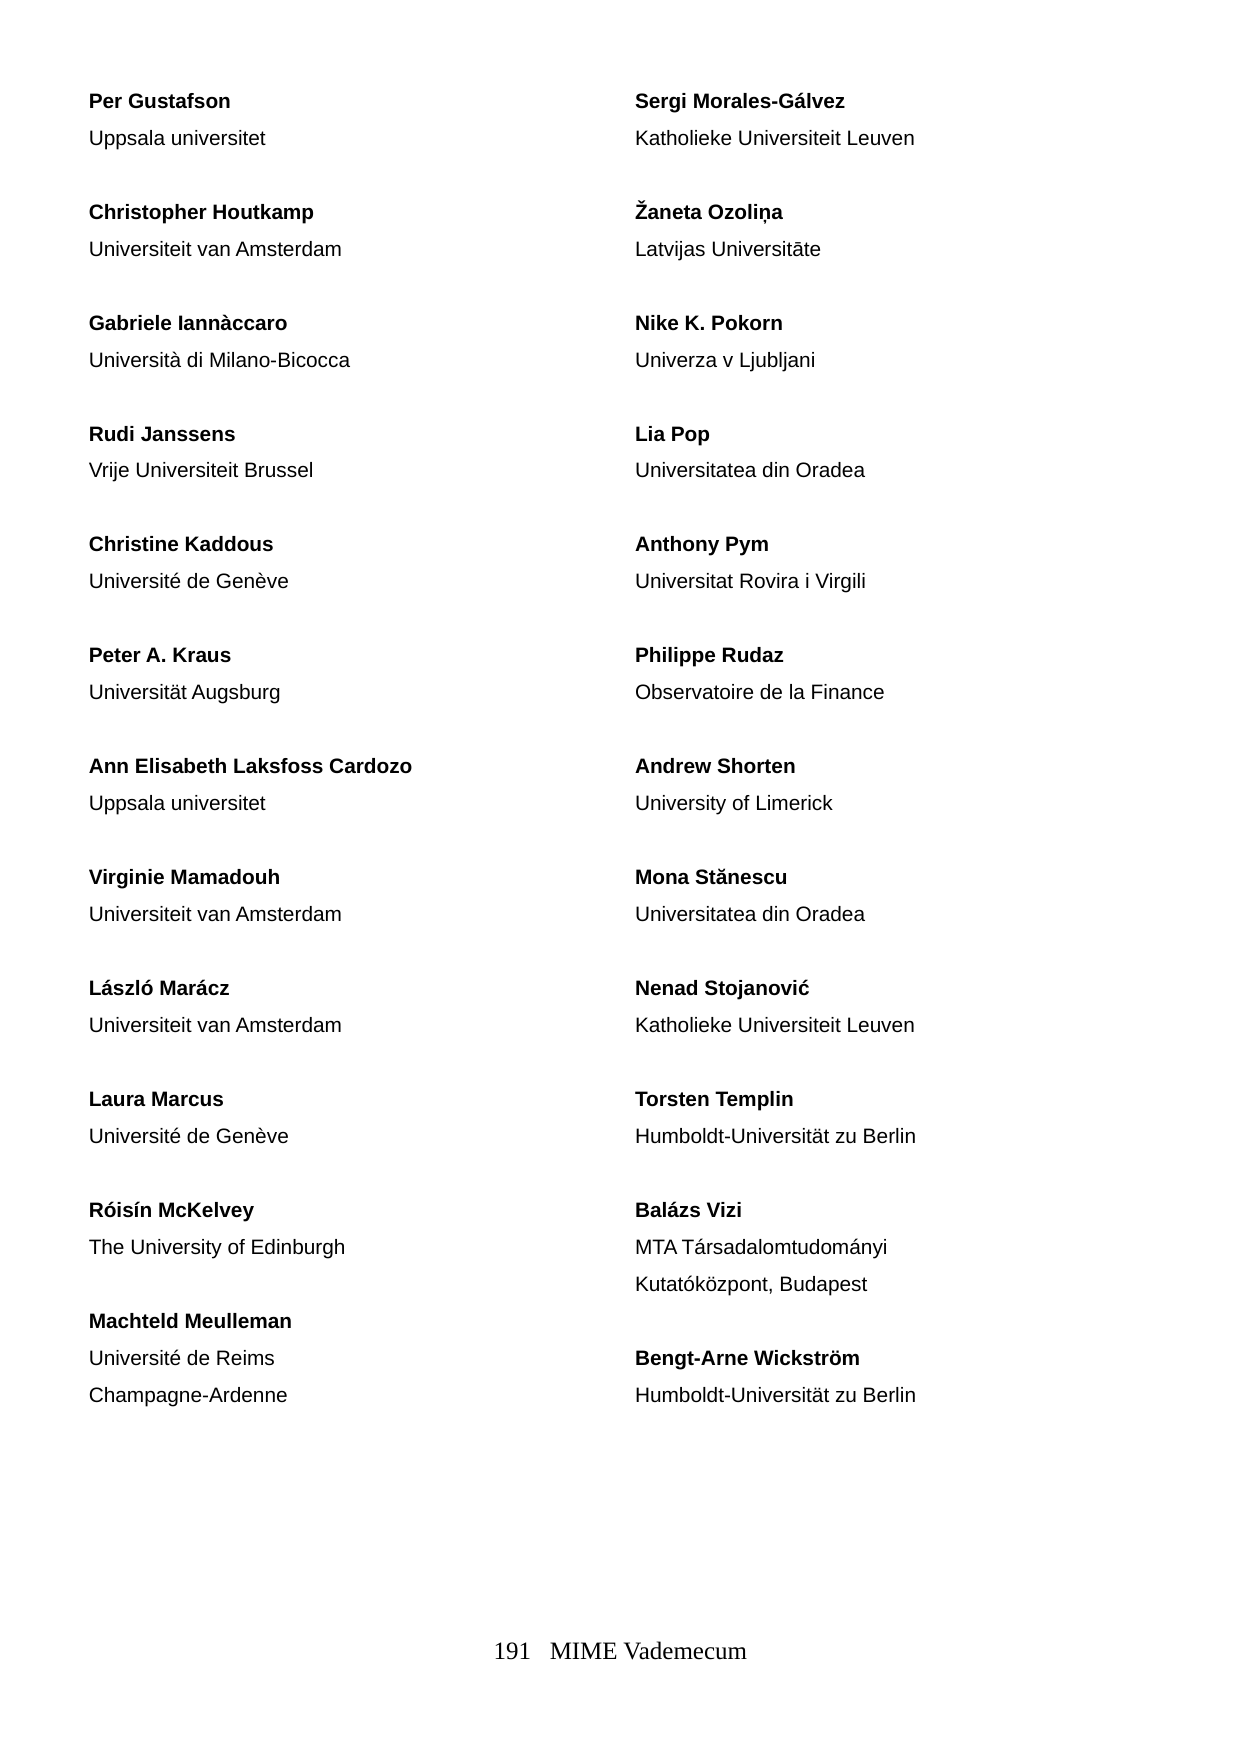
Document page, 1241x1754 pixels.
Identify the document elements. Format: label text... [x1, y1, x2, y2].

text Katholieke Universiteit Leuven [635, 1013, 1152, 1037]
text Bengt-Arne Wickström [635, 1346, 1152, 1370]
text Katholieke Universiteit Leuven [635, 126, 1152, 149]
text Nenad Stojanović [635, 976, 1152, 1000]
text Universiteit van Amsterdam [88, 1013, 605, 1037]
text Žaneta Ozoliņa [635, 199, 1152, 223]
text Université de Reims [88, 1346, 605, 1370]
text Lia Pop [635, 421, 1152, 445]
text Latvijas Universitāte [635, 236, 1152, 260]
text The University of Edinburgh [88, 1235, 605, 1259]
text Rudi Janssens [88, 421, 605, 445]
text University of Limerick [635, 791, 1152, 815]
text Torsten Templin [635, 1087, 1152, 1111]
text Universitatea din Oradea [635, 902, 1152, 926]
text Champagne-Ardenne [88, 1383, 605, 1407]
text Andrew Shorten [635, 754, 1152, 778]
text Róisín McKelvey [88, 1198, 605, 1222]
text Universiteit van Amsterdam [88, 902, 605, 926]
text Observatoire de la Finance [635, 680, 1152, 704]
text Université de Genève [88, 1124, 605, 1148]
text Laura Marcus [88, 1087, 605, 1111]
text Humboldt-Universität zu Berlin [635, 1383, 1152, 1407]
text Nike K. Pokorn [635, 310, 1152, 334]
text Universitatea din Oradea [635, 458, 1152, 482]
text Uppsala universitet [88, 126, 605, 149]
text Sergi Morales-Gálvez [635, 88, 1152, 112]
text Gabriele Iannàccaro [88, 310, 605, 334]
text Kutatóközpont, Budapest [635, 1272, 1152, 1296]
text Università di Milano-Bicocca [88, 347, 605, 371]
text Universitat Rovira i Virgili [635, 569, 1152, 593]
text Christopher Houtkamp [88, 199, 605, 223]
text Virginie Mamadouh [88, 865, 605, 889]
text Anthony Pym [635, 532, 1152, 556]
text Université de Genève [88, 569, 605, 593]
text Philippe Rudaz [635, 643, 1152, 667]
text Ann Elisabeth Laksfoss Cardozo [88, 754, 605, 778]
text MTA Társadalomtudományi [635, 1235, 1152, 1259]
text Uppsala universitet [88, 791, 605, 815]
text Humboldt-Universität zu Berlin [635, 1124, 1152, 1148]
text Christine Kaddous [88, 532, 605, 556]
text László Marácz [88, 976, 605, 1000]
text Univerza v Ljubljani [635, 347, 1152, 371]
text Per Gustafson [88, 88, 605, 112]
text Peter A. Kraus [88, 643, 605, 667]
text Machteld Meulleman [88, 1309, 605, 1333]
text Vrije Universiteit Brussel [88, 458, 605, 482]
text Balázs Vizi [635, 1198, 1152, 1222]
text Universität Augsburg [88, 680, 605, 704]
text Universiteit van Amsterdam [88, 236, 605, 260]
text Mona Stănescu [635, 865, 1152, 889]
